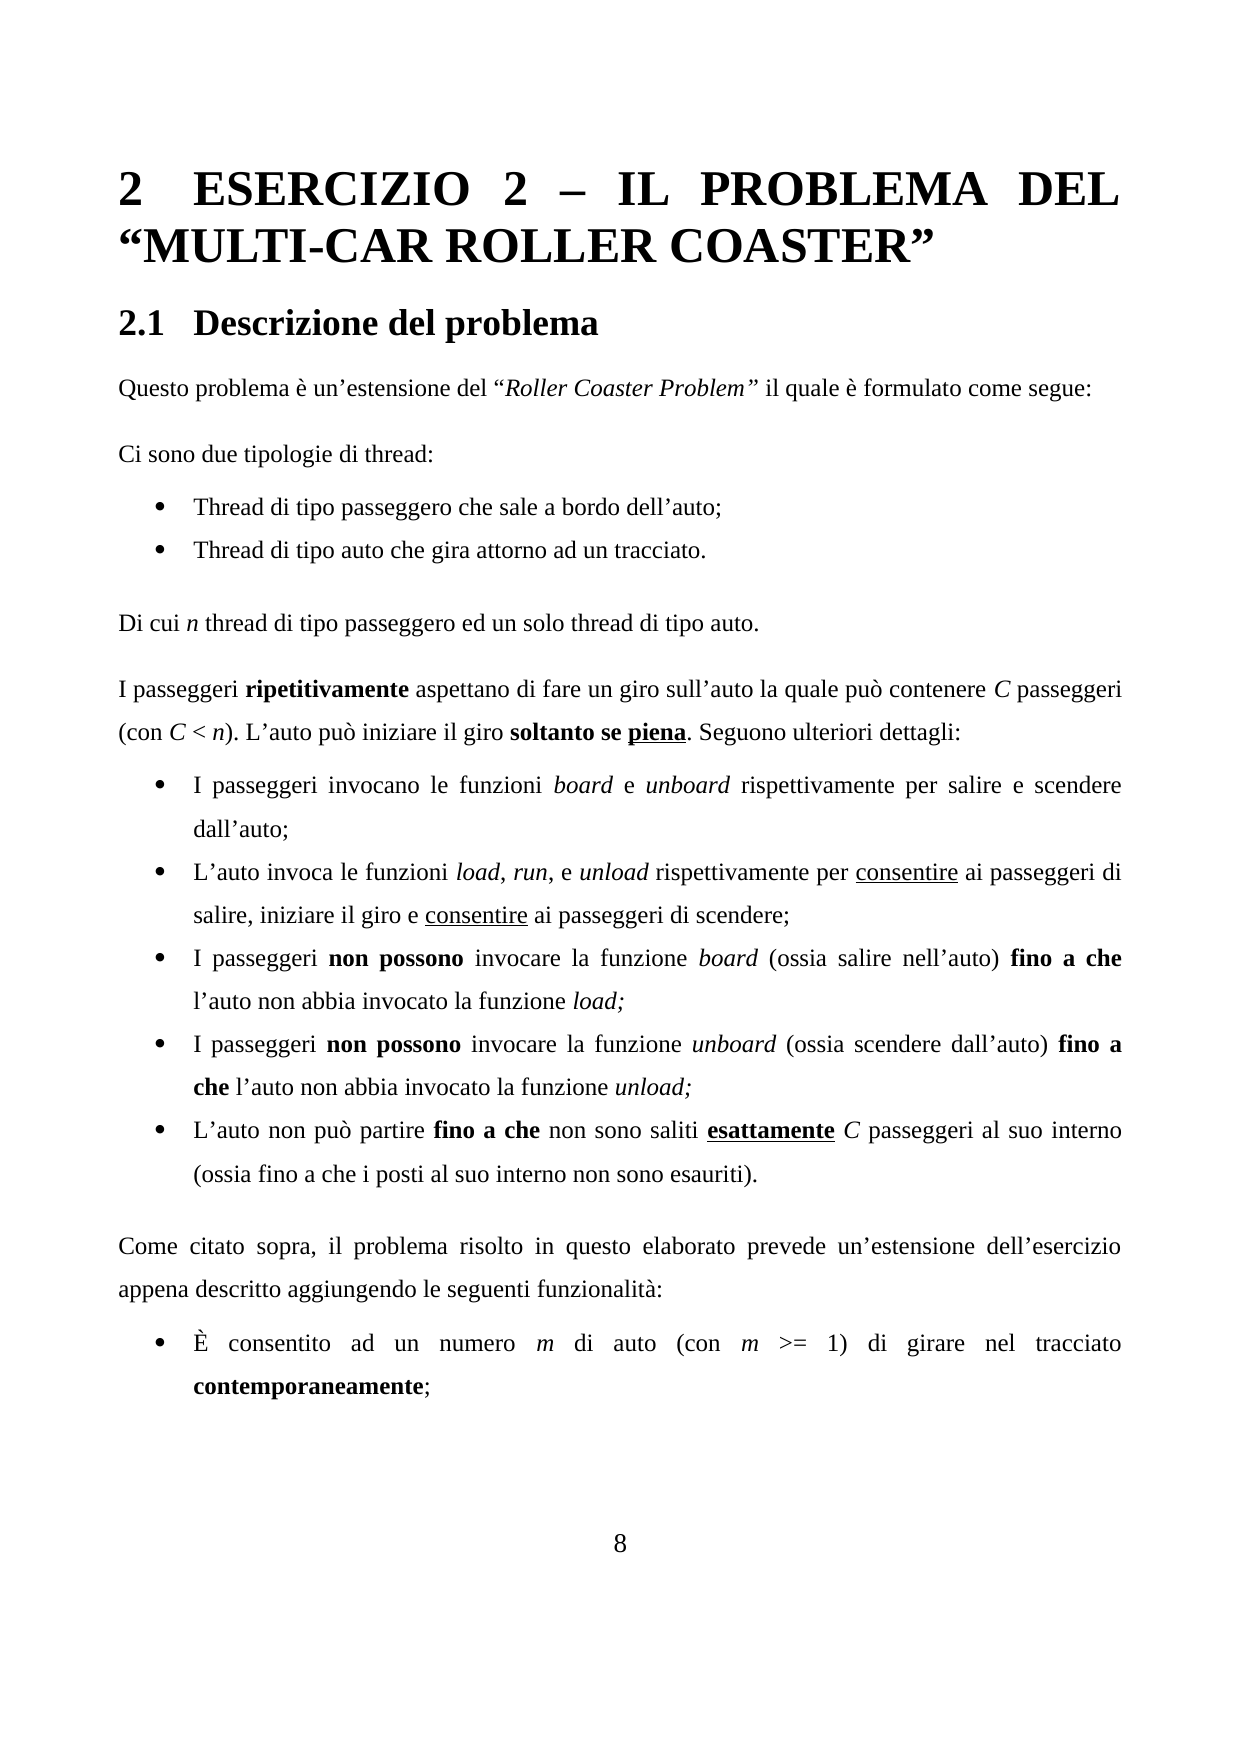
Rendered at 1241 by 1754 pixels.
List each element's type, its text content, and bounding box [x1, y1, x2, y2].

list I passeggeri invocano le funzioni board e unboard rispettivamente per salire e scendere dall’auto; [156, 771, 1122, 842]
list ESERCIZIO 2 – IL PROBLEMA DEL “MULTI-CAR ROLLER COASTER” [118, 158, 1122, 273]
list I passeggeri non possono invocare la funzione unboard (ossia scendere dall’auto) fino a che l’auto non abbia invocato la funzione unload; [156, 1029, 1122, 1101]
text Come citato sopra, il problema risolto in questo elaborato prevede un’estensione dell’esercizio appena descritto aggiungendo le seguenti funzionalità: [118, 1231, 1122, 1303]
list Thread di tipo passeggero che sale a bordo dell’auto; [156, 492, 1122, 521]
list L’auto invoca le funzioni load, run, e unload rispettivamente per consentire ai passeggeri di salire, iniziare il giro e consentire ai passeggeri di scendere; [156, 857, 1122, 929]
list È consentito ad un numero m di auto (con m >= 1) di girare nel tracciato contemporaneamente; [156, 1328, 1122, 1399]
text I passeggeri ripetitivamente aspettano di fare un giro sull’auto la quale può contenere C passeggeri (con C < n). L’auto può iniziare il giro soltanto se piena. Seguono ulteriori dettagli: [118, 674, 1122, 746]
list I passeggeri non possono invocare la funzione board (ossia salire nell’auto) fino a che l’auto non abbia invocato la funzione load; [156, 943, 1122, 1015]
text Ci sono due tipologie di thread: [118, 439, 1122, 468]
list Descrizione del problema [118, 301, 1122, 344]
text Di cui n thread di tipo passeggero ed un solo thread di tipo auto. [118, 608, 1122, 637]
list L’auto non può partire fino a che non sono saliti esattamente C passeggeri al suo interno (ossia fino a che i posti al suo interno non sono esauriti). [156, 1116, 1122, 1187]
list Thread di tipo auto che gira attorno ad un tracciato. [156, 536, 1122, 564]
text Questo problema è un’estensione del “Roller Coaster Problem” il quale è formulato come segue: [118, 373, 1122, 402]
